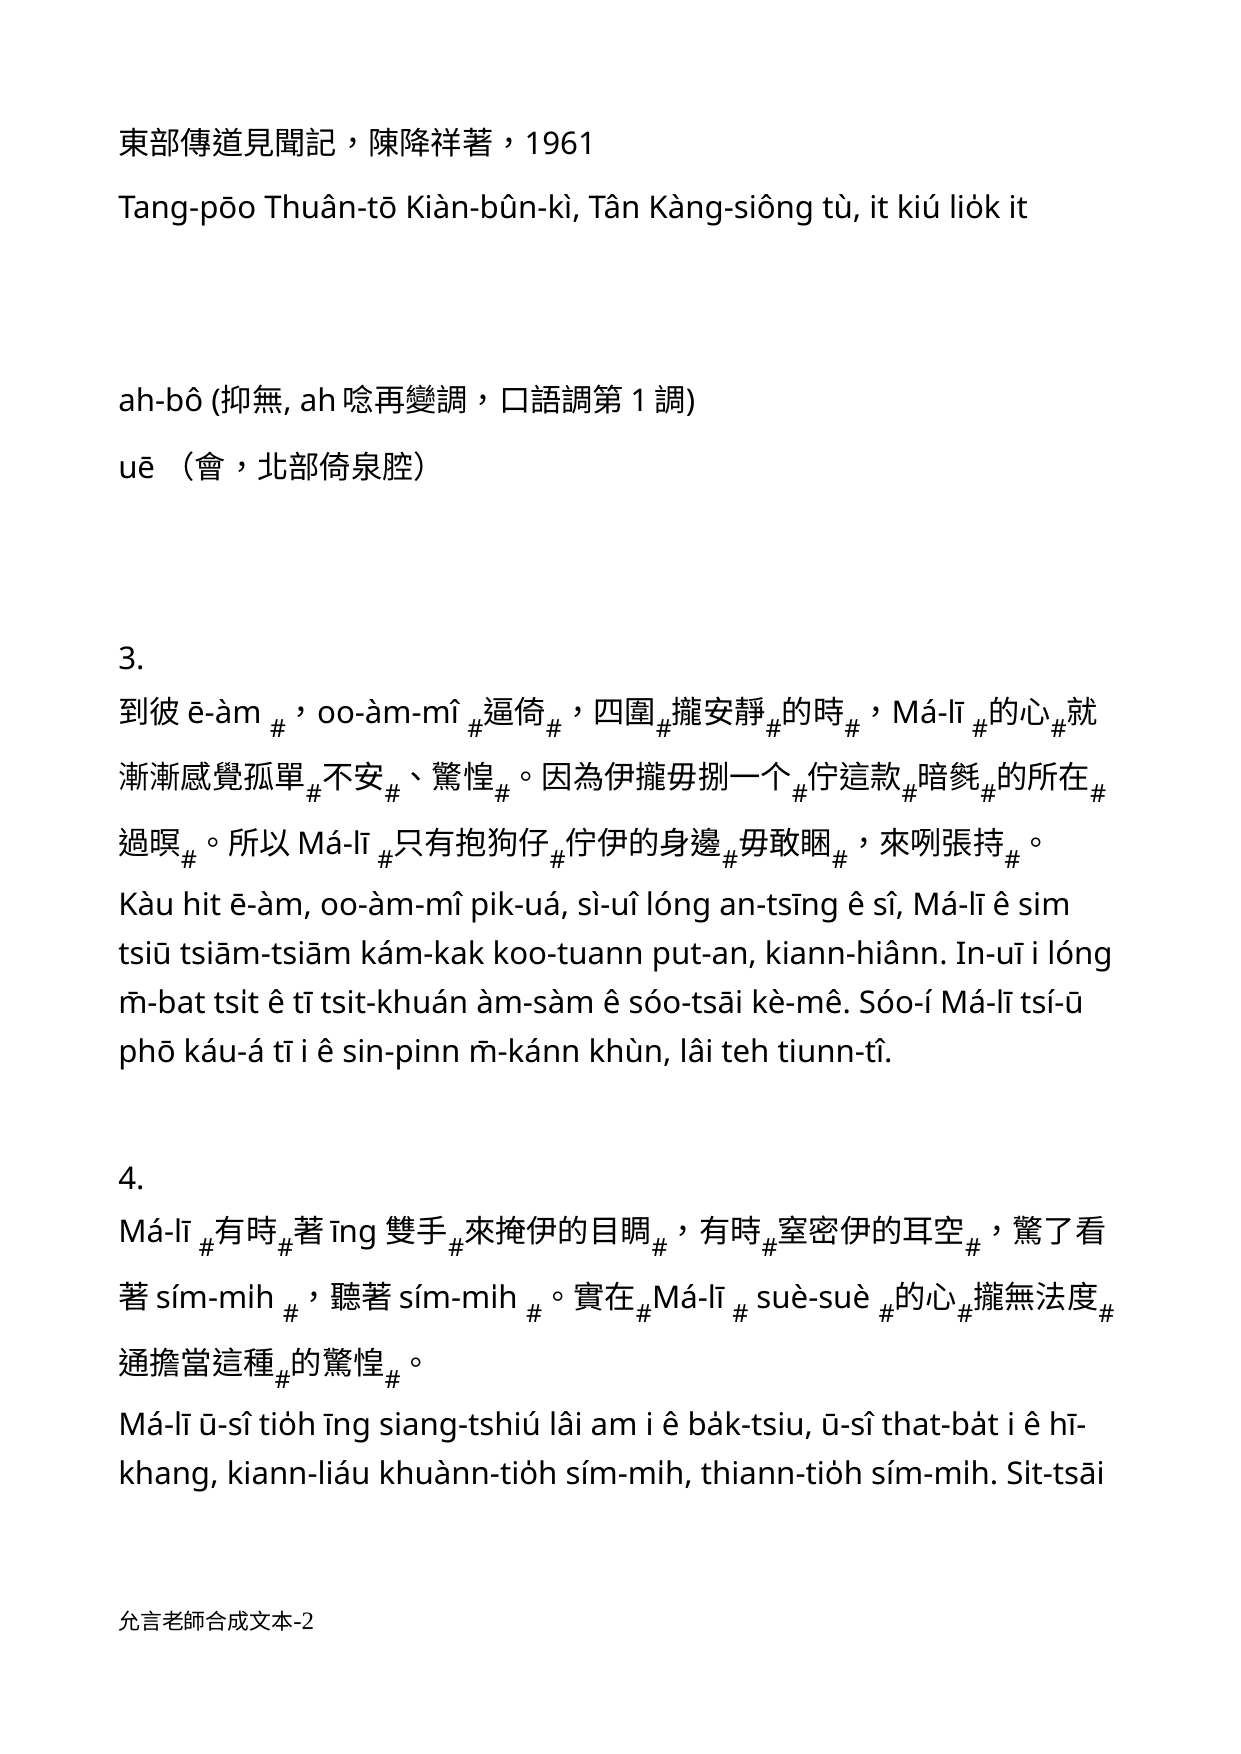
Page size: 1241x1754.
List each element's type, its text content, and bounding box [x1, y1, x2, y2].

text ah-bô (抑無, ah唸再變調，口語調第1調) [118, 376, 1122, 421]
text 東部傳道見聞記，陳降祥著，1961 [118, 118, 1122, 163]
text Tang-pōo Thuân-tō Kiàn-bûn-kì, Tân Kàng-siông tù, it kiú lio̍k it [118, 185, 1122, 227]
text 3. 到彼ē-àm #，oo-àm-mî #逼倚#，四圍#攏安靜#的時#，Má-lī #的心#就漸漸感覺孤單#不安#、驚惶#。因為伊攏毋捌一个#佇這款#暗毿#的所在#過暝#。所以Má-lī #只有抱狗仔#佇伊的身邊#毋敢睏#，來咧張持#。 Kàu hit ē-àm, oo-àm-mî pik-uá, sì-uî lóng an-tsīng ê sî, Má-lī ê sim tsiū tsiām-tsiām kám-kak koo-tuann put-an, kiann-hiânn. In-uī i lóng m̄-bat tsi̍t ê tī tsit-khuán àm-sàm ê sóo-tsāi kè-mê. Sóo-í Má-lī tsí-ū phō káu-á tī i ê sin-pinn m̄-kánn khùn, lâi teh tiunn-tî. [118, 636, 1122, 1071]
text uē （會，北部倚泉腔） [118, 442, 1122, 488]
text 4. Má-lī #有時#著īng 雙手#來掩伊的目睭#，有時#窒密伊的耳空#，驚了看著sím-mi̍h #，聽著sím-mi̍h #。實在#Má-lī # suè-suè #的心#攏無法度#通擔當這種#的驚惶#。 Má-lī ū-sî tio̍h īng siang-tshiú lâi am i ê ba̍k-tsiu, ū-sî that-ba̍t i ê hī-khang, kiann-liáu khuànn-tio̍h sím-mi̍h, thiann-tio̍h sím-mi̍h. Si̍t-tsāi [118, 1156, 1122, 1493]
